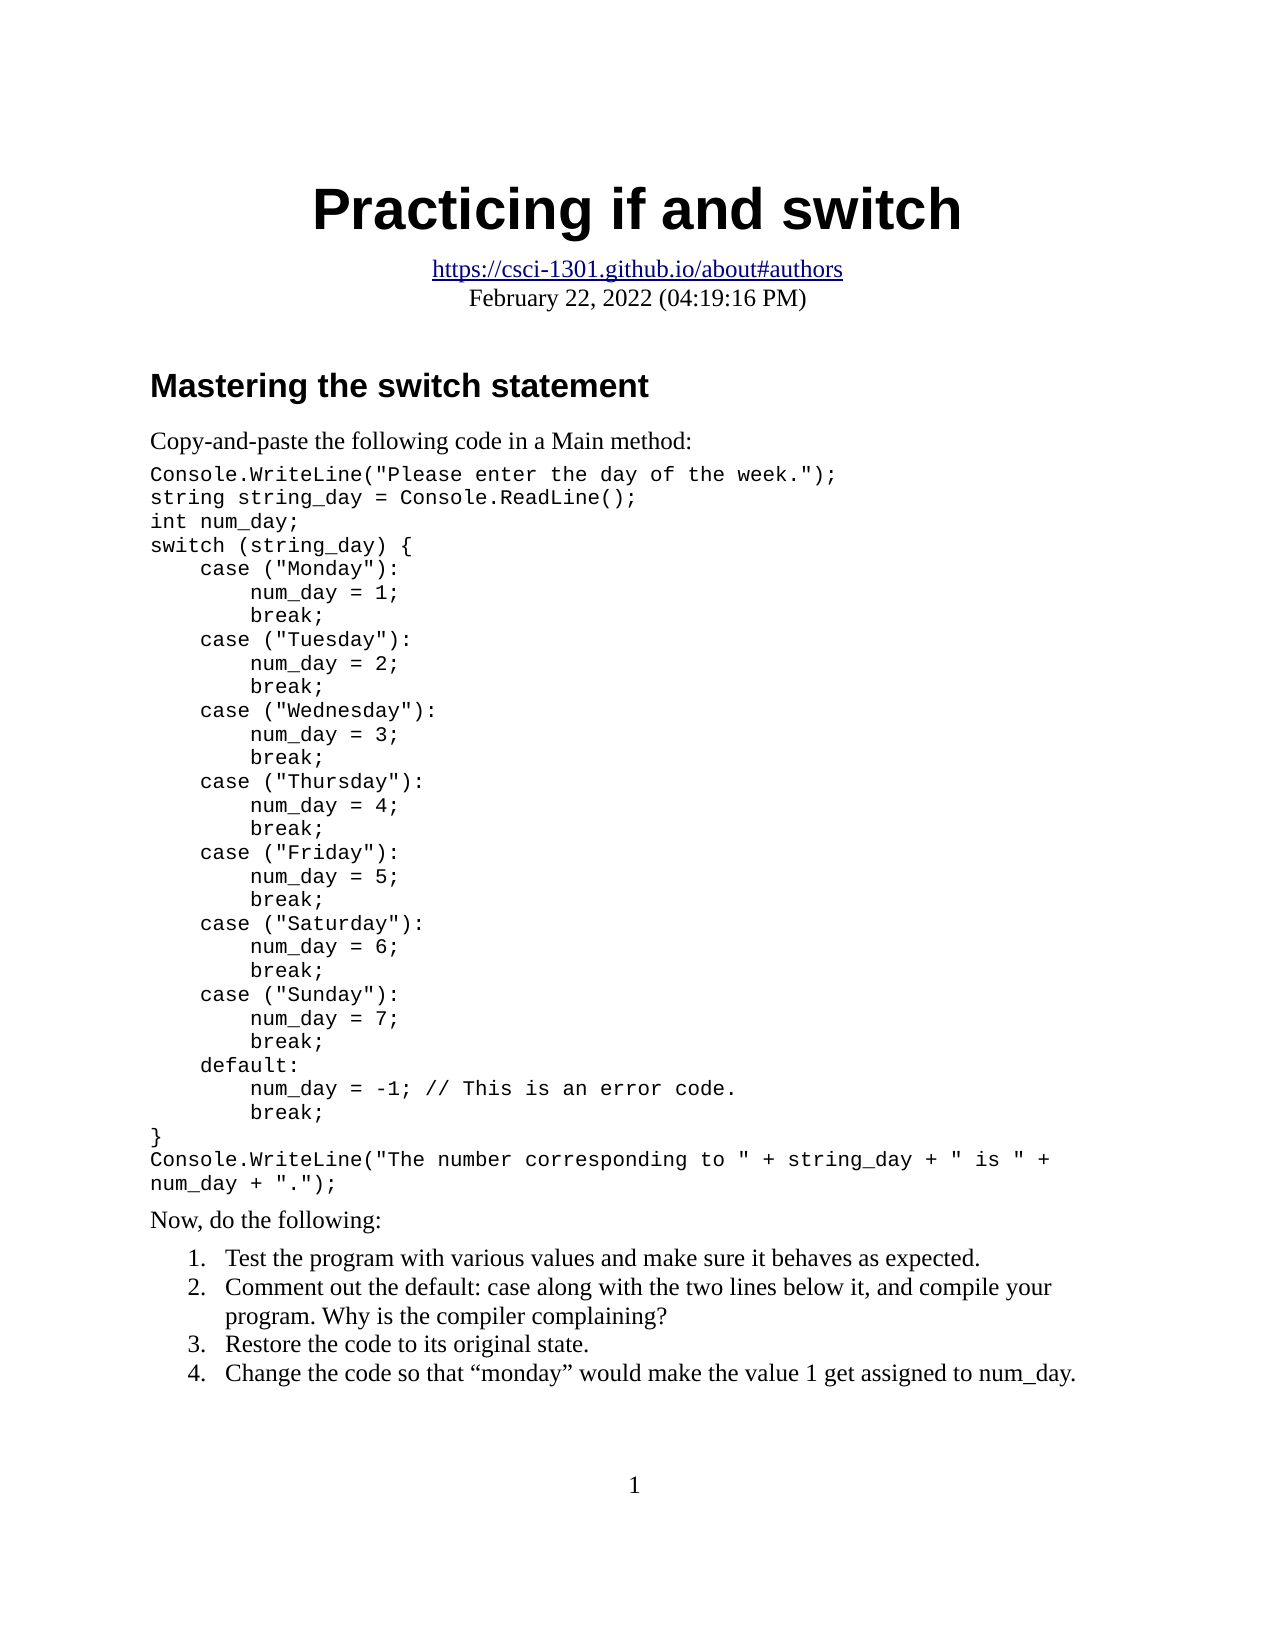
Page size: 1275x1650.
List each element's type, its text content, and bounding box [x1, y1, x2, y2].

list Restore the code to its original state. [187, 1329, 1125, 1358]
text break; [150, 889, 1125, 913]
text num_day = 4; [150, 795, 1125, 818]
text num_day = 5; [150, 866, 1125, 889]
text case ("Friday"): [150, 842, 1125, 866]
text case ("Thursday"): [150, 771, 1125, 795]
text case ("Tuesday"): [150, 629, 1125, 653]
text Console.WriteLine("The number corresponding to " + string_day + " is " + num_day + "."); [150, 1149, 1125, 1197]
text Now, do the following: [150, 1206, 1125, 1234]
text https://csci-1301.github.io/about#authors [150, 254, 1125, 283]
list Comment out the default: case along with the two lines below it, and compile your program. Why is the compiler complaining? [187, 1272, 1125, 1329]
text break; [150, 960, 1125, 984]
text Copy-and-paste the following code in a Main method: [150, 426, 1125, 455]
text num_day = 2; [150, 653, 1125, 676]
text } [150, 1126, 1125, 1149]
text break; [150, 676, 1125, 700]
text default: [150, 1055, 1125, 1078]
text case ("Monday"): [150, 558, 1125, 582]
text break; [150, 1031, 1125, 1055]
text break; [150, 606, 1125, 629]
list Change the code so that “monday” would make the value 1 get assigned to num_day. [187, 1358, 1125, 1387]
text break; [150, 747, 1125, 771]
text case ("Wednesday"): [150, 700, 1125, 724]
text switch (string_day) { [150, 534, 1125, 558]
text num_day = 7; [150, 1007, 1125, 1031]
text int num_day; [150, 511, 1125, 534]
list Test the program with various values and make sure it behaves as expected. [187, 1243, 1125, 1272]
title Practicing if and switch [150, 175, 1125, 242]
text num_day = 3; [150, 724, 1125, 747]
text num_day = 1; [150, 582, 1125, 606]
subtitle Mastering the switch statement [150, 366, 1125, 404]
text February 22, 2022 (04:19:16 PM) [150, 283, 1125, 312]
text break; [150, 1102, 1125, 1126]
text Console.WriteLine("Please enter the day of the week."); [150, 464, 1125, 487]
text break; [150, 818, 1125, 842]
text string string_day = Console.ReadLine(); [150, 487, 1125, 511]
text num_day = -1; // This is an error code. [150, 1078, 1125, 1102]
text case ("Sunday"): [150, 984, 1125, 1007]
text case ("Saturday"): [150, 913, 1125, 937]
text num_day = 6; [150, 937, 1125, 960]
